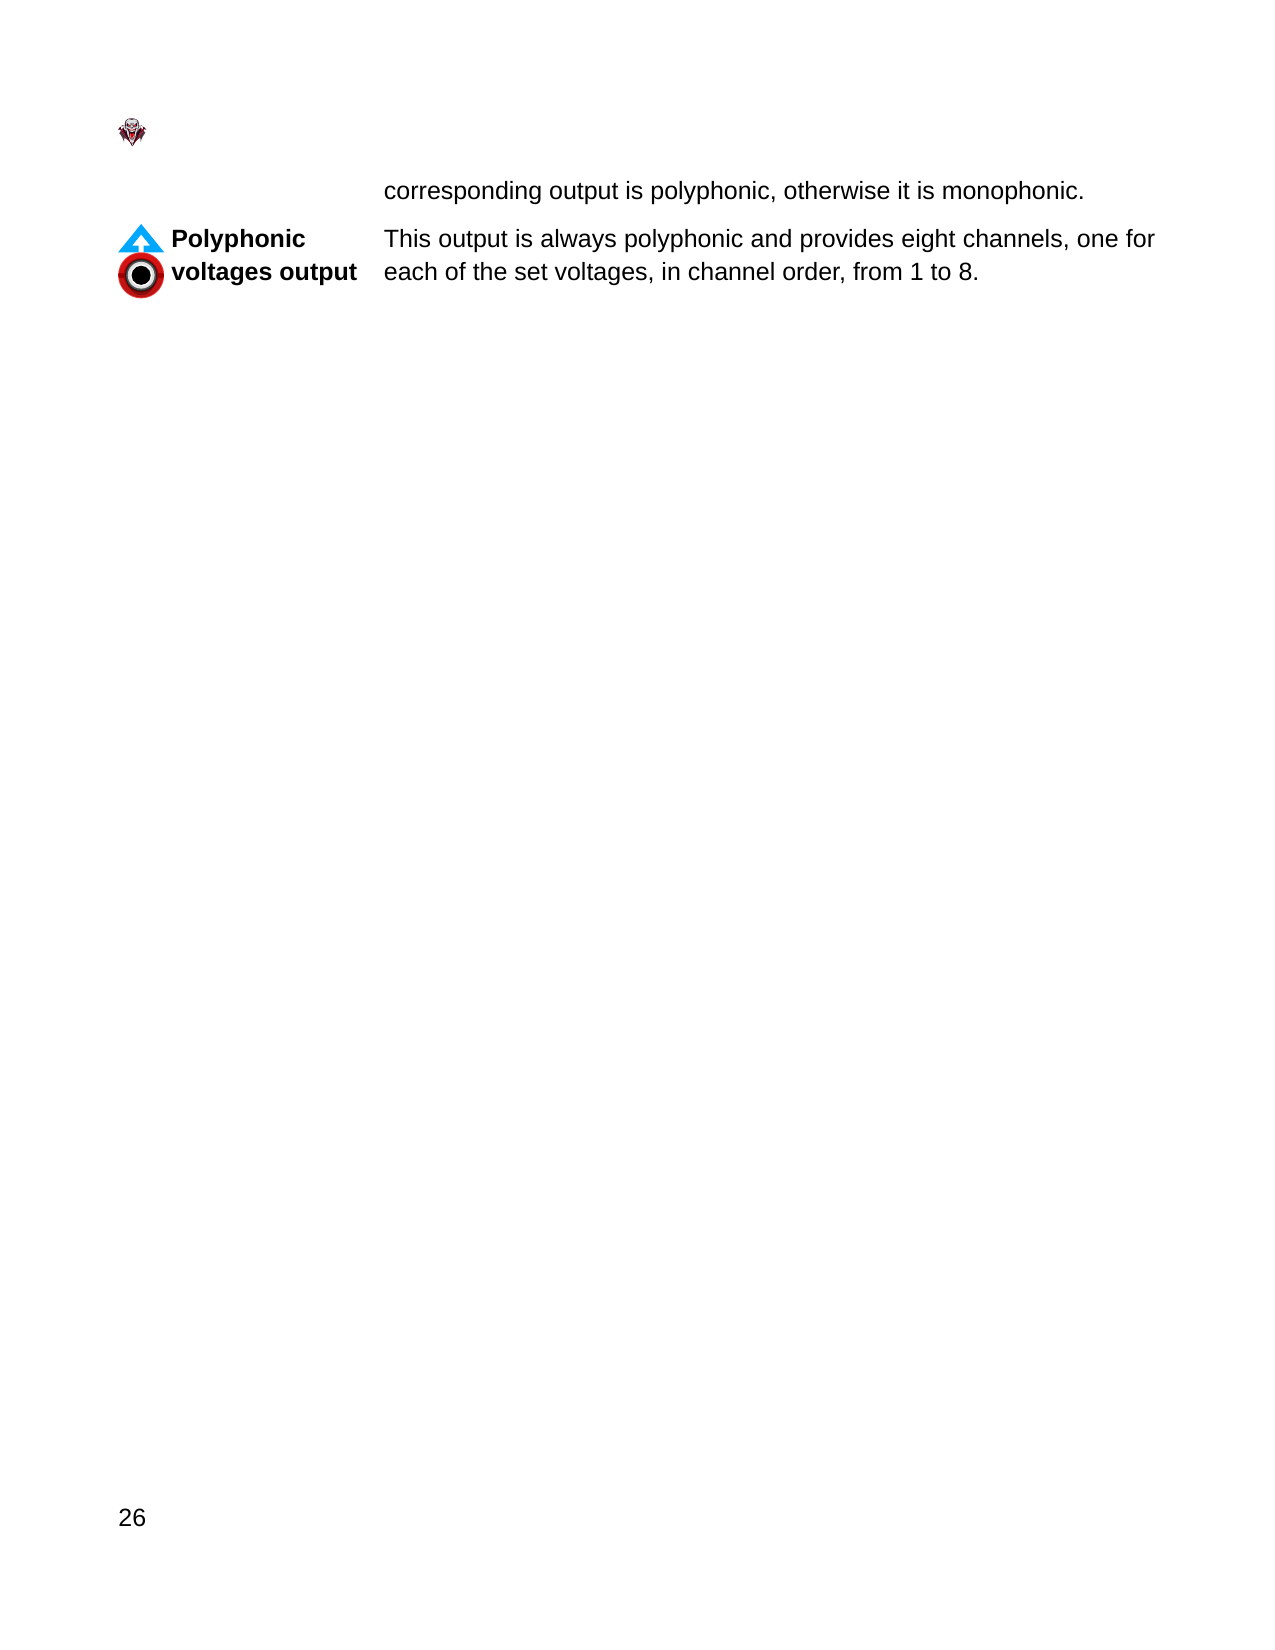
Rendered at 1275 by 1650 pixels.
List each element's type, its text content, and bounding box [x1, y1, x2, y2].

table_header [118, 176, 171, 224]
table_cell [118, 253, 132, 269]
table_cell [134, 236, 148, 252]
table_cell This output is always polyphonic and provides eight channels, one for each of the set voltages, in channel order, from 1 to 8. [384, 224, 1157, 304]
table_cell Polyphonic voltages output [171, 224, 384, 304]
table_cell [118, 224, 171, 304]
table_header [171, 176, 384, 224]
table_cell [118, 224, 140, 251]
table_header corresponding output is polyphonic, otherwise it is monophonic. [384, 176, 1157, 224]
